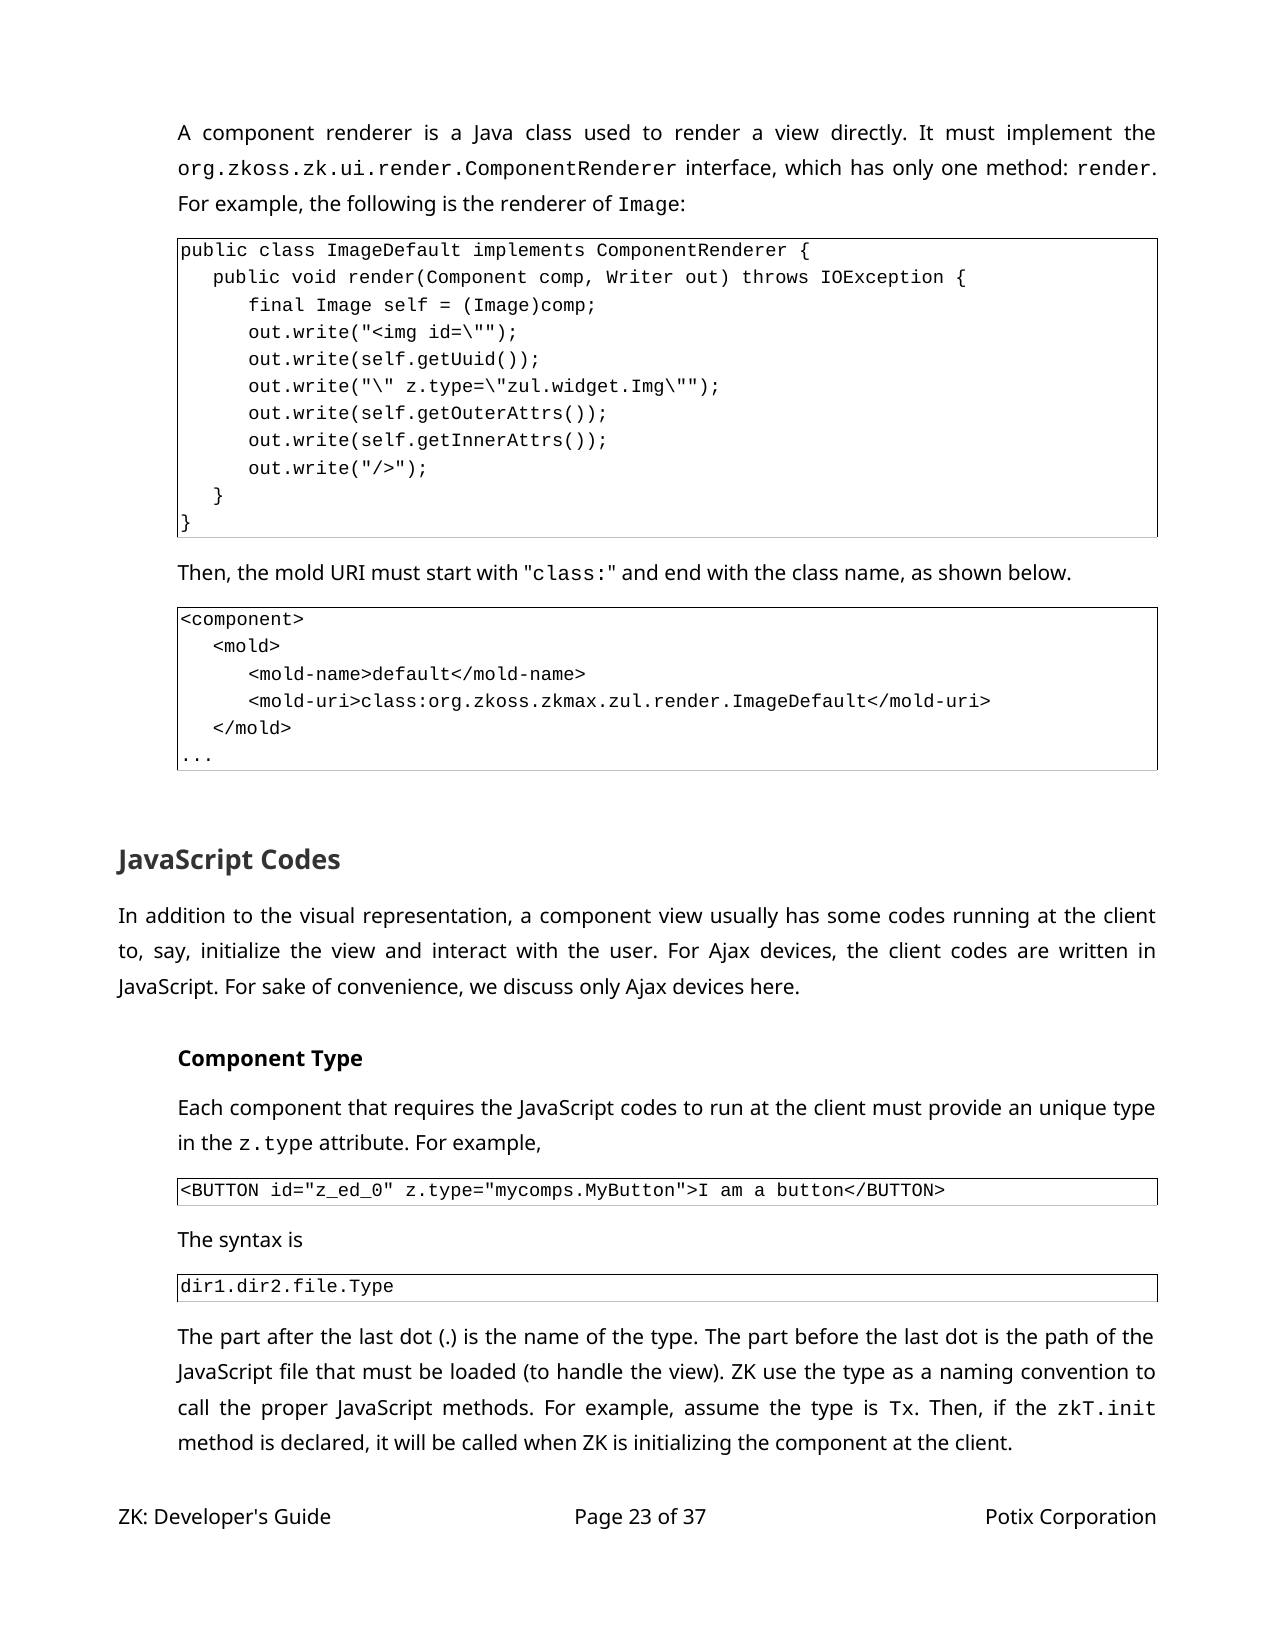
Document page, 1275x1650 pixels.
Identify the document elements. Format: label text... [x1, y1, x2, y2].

text <component> [178, 608, 1157, 631]
subtitle JavaScript Codes [118, 841, 1157, 878]
text The part after the last dot (.) is the name of the type. The part before the last dot is the path of the JavaScript file that must be loaded (to handle the view). ZK use the type as a naming convention to call the proper JavaScript methods. For example, assume the type is Tx. Then, if the zkT.init method is declared, it will be called when ZK is initializing the component at the client. [177, 1322, 1157, 1456]
text <mold-name>default</mold-name> [178, 661, 1157, 686]
text dir1.dir2.file.Type [178, 1275, 1157, 1301]
text <mold-uri>class:org.zkoss.zkmax.zul.render.ImageDefault</mold-uri> [178, 688, 1157, 713]
text } [178, 510, 1157, 537]
text In addition to the visual representation, a component view usually has some codes running at the client to, say, initialize the view and interact with the user. For Ajax devices, the client codes are written in JavaScript. For sake of convenience, we discuss only Ajax devices here. [118, 901, 1157, 1000]
text A component renderer is a Java class used to render a view directly. It must implement the org.zkoss.zk.ui.render.ComponentRenderer interface, which has only one method: render. For example, the following is the renderer of Image: [177, 118, 1157, 217]
text Each component that requires the JavaScript codes to run at the client must provide an unique type in the z.type attribute. For example, [177, 1093, 1157, 1157]
subtitle Component Type [177, 1043, 1157, 1073]
text public class ImageDefault implements ComponentRenderer { [178, 239, 1157, 262]
text public void render(Component comp, Writer out) throws IOException { [178, 265, 1157, 289]
text out.write("\" z.type=\"zul.widget.Img\""); [178, 374, 1157, 398]
text Then, the mold URI must start with "class:" and end with the class name, as shown below. [177, 558, 1157, 586]
text The syntax is [177, 1226, 1157, 1254]
text <BUTTON id="z_ed_0" z.type="mycomps.MyButton">I am a button</BUTTON> [178, 1179, 1157, 1205]
text out.write(self.getUuid()); [178, 347, 1157, 371]
text ... [178, 743, 1157, 770]
text out.write("<img id=\""); [178, 319, 1157, 344]
text </mold> [178, 716, 1157, 740]
text out.write("/>"); [178, 456, 1157, 480]
text out.write(self.getOuterAttrs()); [178, 401, 1157, 425]
text final Image self = (Image)comp; [178, 292, 1157, 317]
text out.write(self.getInnerAttrs()); [178, 428, 1157, 453]
text <mold> [178, 634, 1157, 658]
text } [178, 483, 1157, 507]
